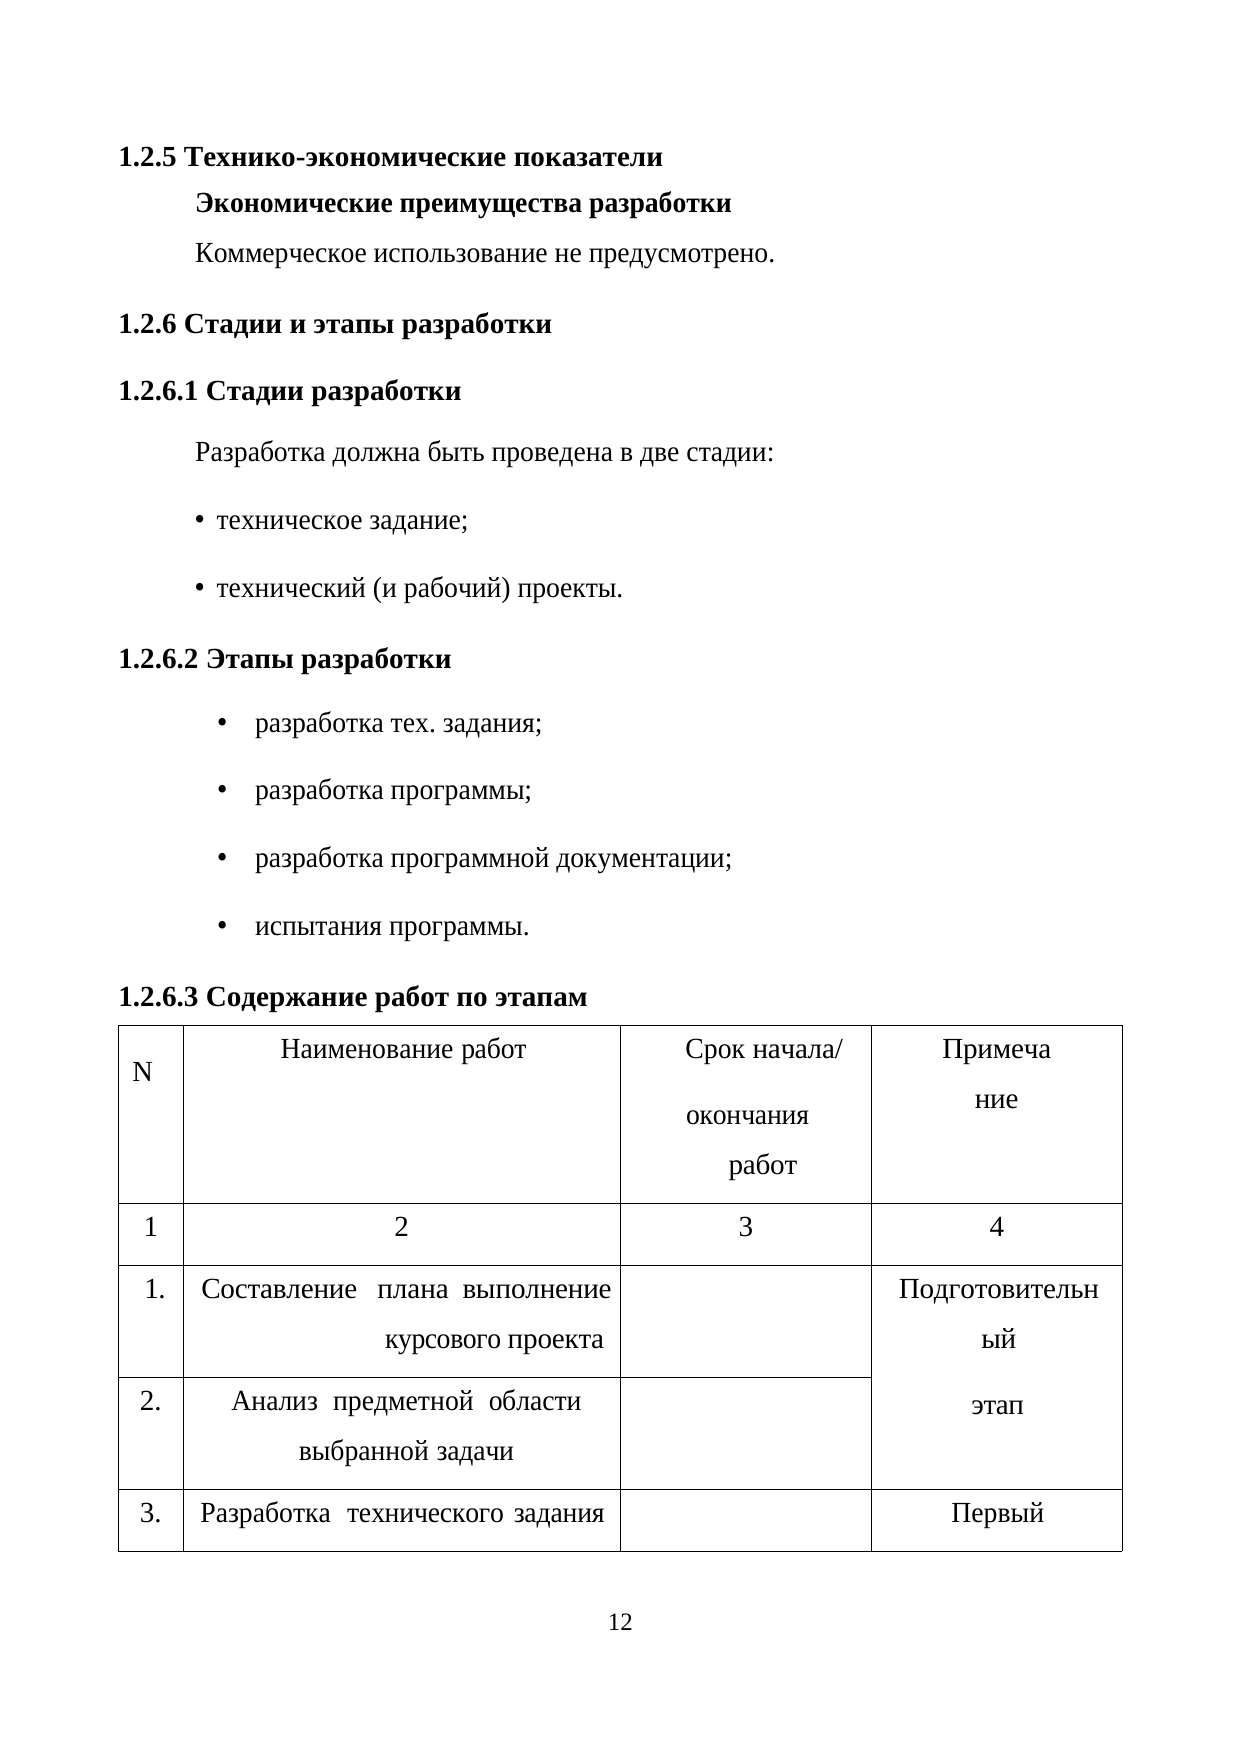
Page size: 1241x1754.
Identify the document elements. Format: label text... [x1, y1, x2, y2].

subtitle испытания программы. [217, 908, 1122, 942]
subtitle Экономические преимущества разработки [118, 185, 797, 218]
table_cell Анализ предметной области выбранной задачи [184, 1378, 620, 1489]
list разработка программы; [217, 772, 1122, 806]
list техническое задание; [118, 502, 1122, 536]
table_cell Составление плана выполнение курсового проекта [184, 1266, 620, 1377]
subtitle 1.2.6.1 Стадии разработки [118, 373, 1122, 407]
table_header N [119, 1026, 183, 1203]
table_cell 1 [119, 1204, 183, 1265]
table_cell Разработка технического задания [184, 1490, 620, 1551]
table_cell [621, 1490, 871, 1551]
table_header Срок начала/ окончания работ [621, 1026, 871, 1203]
table_cell 3. [119, 1490, 183, 1551]
table_cell [621, 1378, 871, 1489]
subtitle 1.2.6 Стадии и этапы разработки [118, 306, 1122, 340]
list разработка тех. задания; [217, 705, 1122, 738]
table_cell Первый [872, 1490, 1122, 1551]
subtitle 1.2.6.3 Содержание работ по этапам [118, 979, 1122, 1013]
subtitle 1.2.6.2 Этапы разработки [118, 641, 1122, 675]
table_cell 4 [872, 1204, 1122, 1265]
table_cell 2 [184, 1204, 620, 1265]
table_header Примечание [872, 1026, 1122, 1203]
table_cell 2. [119, 1378, 183, 1489]
subtitle 1.2.5 Технико-экономические показатели [118, 139, 1122, 172]
subtitle технический (и рабочий) проекты. [118, 570, 1122, 604]
list разработка программной документации; [217, 840, 1122, 874]
text Разработка должна быть проведена в две стадии: [118, 434, 1122, 468]
table_cell 1. [119, 1266, 183, 1377]
table_cell [621, 1266, 871, 1377]
subtitle Коммерческое использование не предусмотрено. [118, 235, 797, 269]
table_header Наименование работ [184, 1026, 620, 1203]
table_cell 3 [621, 1204, 871, 1265]
table_cell Подготовительный этап [872, 1266, 1122, 1489]
